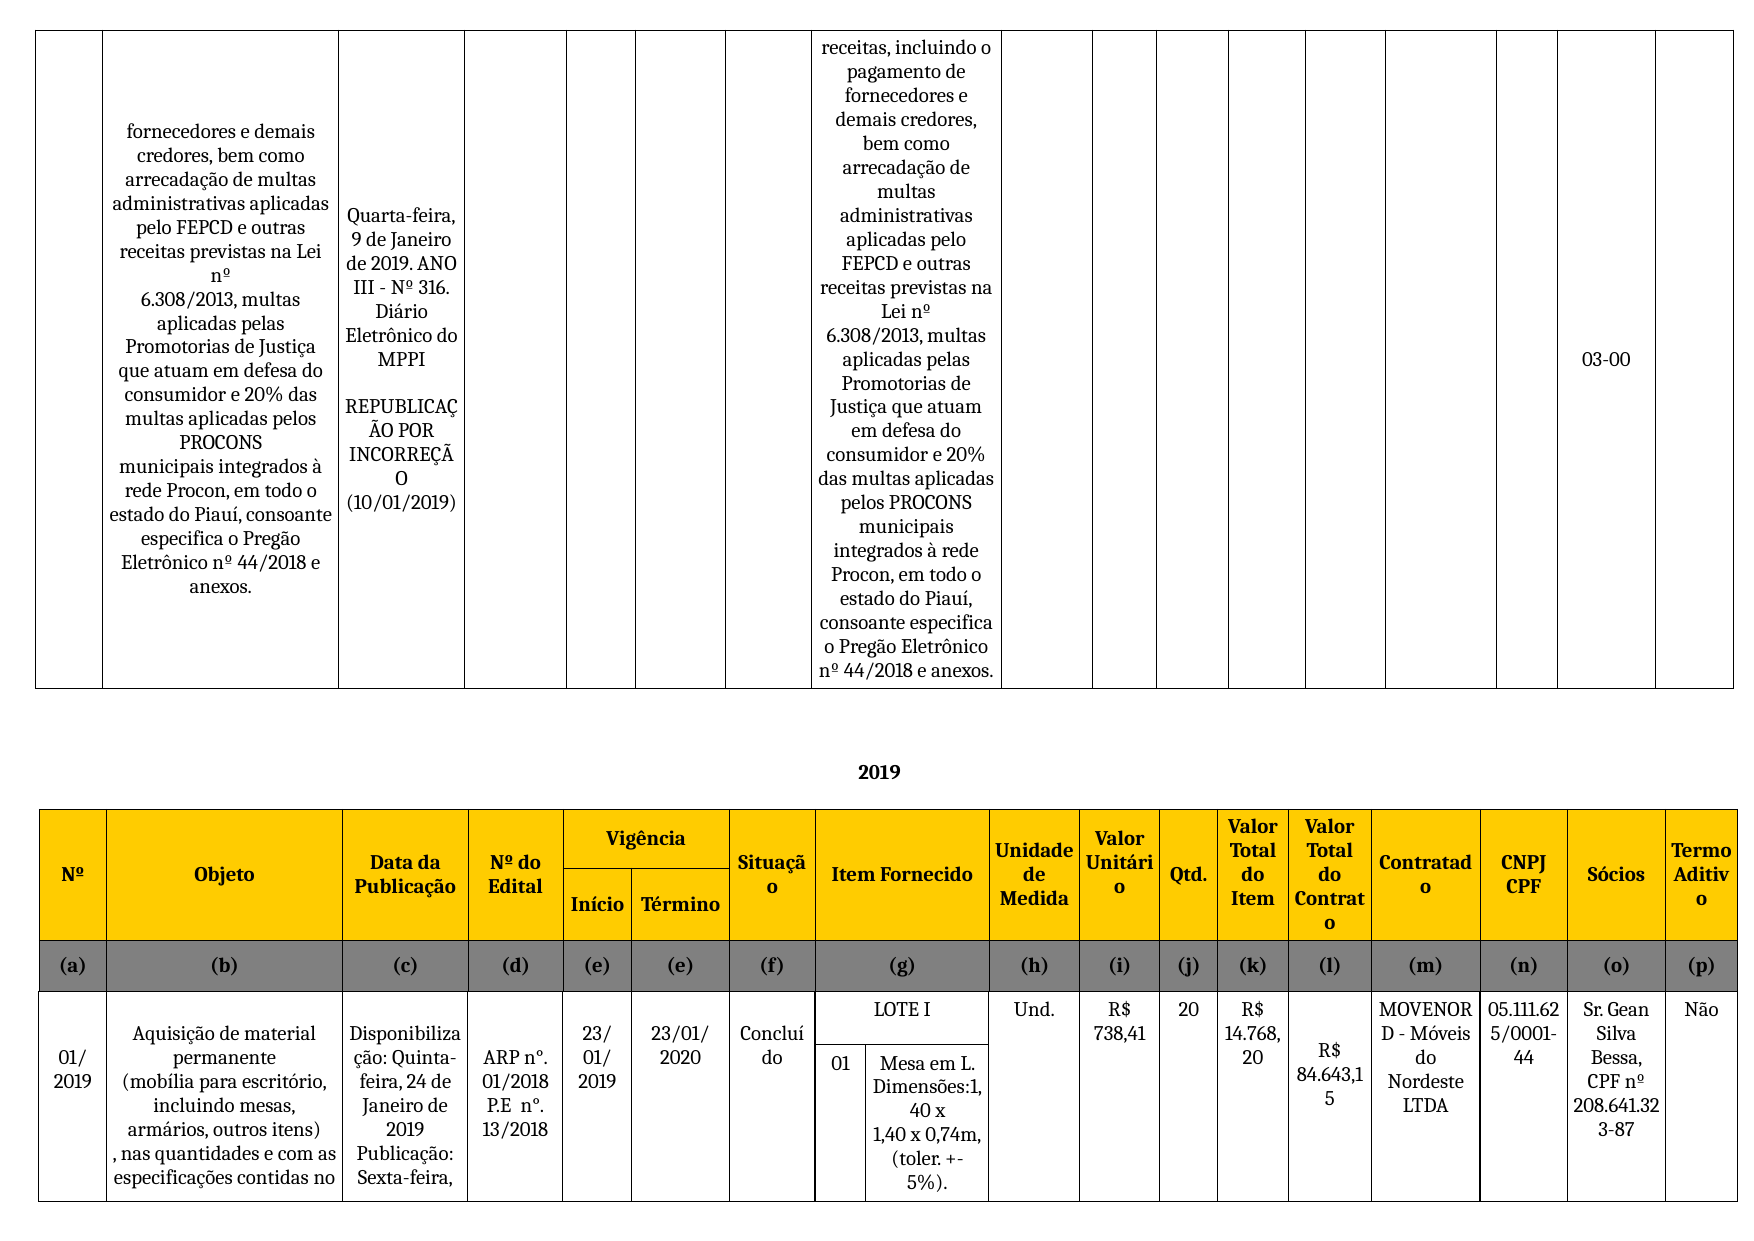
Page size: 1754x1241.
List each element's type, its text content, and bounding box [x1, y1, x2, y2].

table_cell (o) [1568, 941, 1665, 991]
table_cell 01 [816, 1045, 865, 1201]
table_header Nº [40, 810, 106, 940]
table_cell (b) [107, 941, 342, 991]
table_cell Início [564, 869, 631, 940]
table_header Sócios [1568, 810, 1665, 940]
table_header Valor Total do Item [1218, 810, 1288, 940]
table_header Contratado [1372, 810, 1480, 940]
table_cell Aquisição de material permanente (mobília para escritório, incluindo mesas, armários, outros itens) , nas quantidades e com as especificações contidas no [107, 992, 342, 1201]
table_cell [726, 31, 811, 688]
table_cell (j) [1160, 941, 1217, 991]
table_cell 03-00 [1558, 31, 1655, 688]
table_cell ARP n°. 01/2018 P.E n°. 13/2018 [468, 992, 562, 1201]
table_cell [1497, 31, 1557, 688]
table_cell [36, 31, 102, 688]
table_cell MOVENORD - Móveis do Nordeste LTDA [1372, 992, 1479, 1201]
table_cell 23/ 01/ 2019 [563, 992, 631, 1201]
table_cell - [1002, 31, 1092, 688]
table_cell [567, 31, 635, 688]
table_cell (l) [1289, 941, 1371, 991]
table_cell (i) [1080, 941, 1159, 991]
table_cell [636, 31, 725, 688]
table_header Termo Aditivo [1666, 810, 1737, 940]
table_cell [1386, 31, 1496, 688]
table_cell Sr. Gean Silva Bessa, CPF nº 208.641.323-87 [1568, 992, 1665, 1201]
table_cell Disponibilização: Quinta-feira, 24 de Janeiro de 2019 Publicação: Sexta-feira, [343, 992, 467, 1201]
table_cell R$ 84.643,15 [1289, 992, 1371, 1201]
table_header Item Fornecido [816, 810, 989, 940]
table_cell Und. [989, 992, 1079, 1201]
table_header Data da Publicação [343, 810, 468, 940]
table_header Objeto [107, 810, 342, 940]
table_cell [1656, 31, 1733, 688]
table_cell (c) [343, 941, 468, 991]
table_header Valor Total do Contrato [1289, 810, 1371, 940]
table_header Qtd. [1160, 810, 1217, 940]
table_cell - [1093, 31, 1156, 688]
text 2019 [29, 761, 1729, 785]
table_header Vigência [564, 810, 729, 868]
table_cell LOTE I [816, 992, 988, 1044]
table_cell Mesa em L. Dimensões:1,40 x 1,40 x 0,74m, (toler. +- 5%). [866, 1045, 988, 1201]
table_header Valor Unitário [1080, 810, 1159, 940]
table_cell (m) [1372, 941, 1480, 991]
table_header Unidade de Medida [990, 810, 1079, 940]
table_cell 05.111.625/0001-44 [1481, 992, 1567, 1201]
table_cell [1306, 31, 1385, 688]
table_cell R$ 738,41 [1080, 992, 1159, 1201]
table_cell fornecedores e demais credores, bem como arrecadação de multas administrativas aplicadas pelo FEPCD e outras receitas previstas na Lei nº 6.308/2013, multas aplicadas pelas Promotorias de Justiça que atuam em defesa do consumidor e 20% das multas aplicadas pelos PROCONS municipais integrados à rede Procon, em todo o estado do Piauí, consoante especifica o Pregão Eletrônico nº 44/2018 e anexos. [103, 31, 338, 688]
table_cell 20 [1160, 992, 1217, 1201]
table_header Nº do Edital [469, 810, 563, 940]
table_cell (g) [816, 941, 989, 991]
table_header CNPJ CPF [1481, 810, 1567, 940]
table_cell (d) [469, 941, 563, 991]
table_cell (e) [632, 941, 729, 991]
table_cell [465, 31, 566, 688]
table_header Situação [730, 810, 815, 940]
table_cell 23/01/ 2020 [632, 992, 729, 1201]
table_cell Não [1666, 992, 1737, 1201]
table_cell receitas, incluindo o pagamento de fornecedores e demais credores, bem como arrecadação de multas administrativas aplicadas pelo FEPCD e outras receitas previstas na Lei nº 6.308/2013, multas aplicadas pelas Promotorias de Justiça que atuam em defesa do consumidor e 20% das multas aplicadas pelos PROCONS municipais integrados à rede Procon, em todo o estado do Piauí, consoante especifica o Pregão Eletrônico nº 44/2018 e anexos. [812, 31, 1001, 688]
table_cell - [1157, 31, 1228, 688]
table_cell (e) [564, 941, 631, 991]
table_cell Concluído [730, 992, 814, 1201]
table_cell Quarta-feira, 9 de Janeiro de 2019. ANO III - Nº 316. Diário Eletrônico do MPPI REPUBLICAÇÃO POR INCORREÇÃO (10/01/2019) [339, 31, 464, 688]
table_cell - [1229, 31, 1305, 688]
table_cell (p) [1666, 941, 1737, 991]
table_cell (h) [990, 941, 1079, 991]
table_cell (n) [1481, 941, 1567, 991]
table_cell Término [632, 869, 729, 940]
table_cell R$ 14.768,20 [1218, 992, 1288, 1201]
table_cell 01/ 2019 [39, 992, 106, 1201]
table_cell (k) [1218, 941, 1288, 991]
table_cell (a) [40, 941, 106, 991]
table_cell (f) [730, 941, 815, 991]
